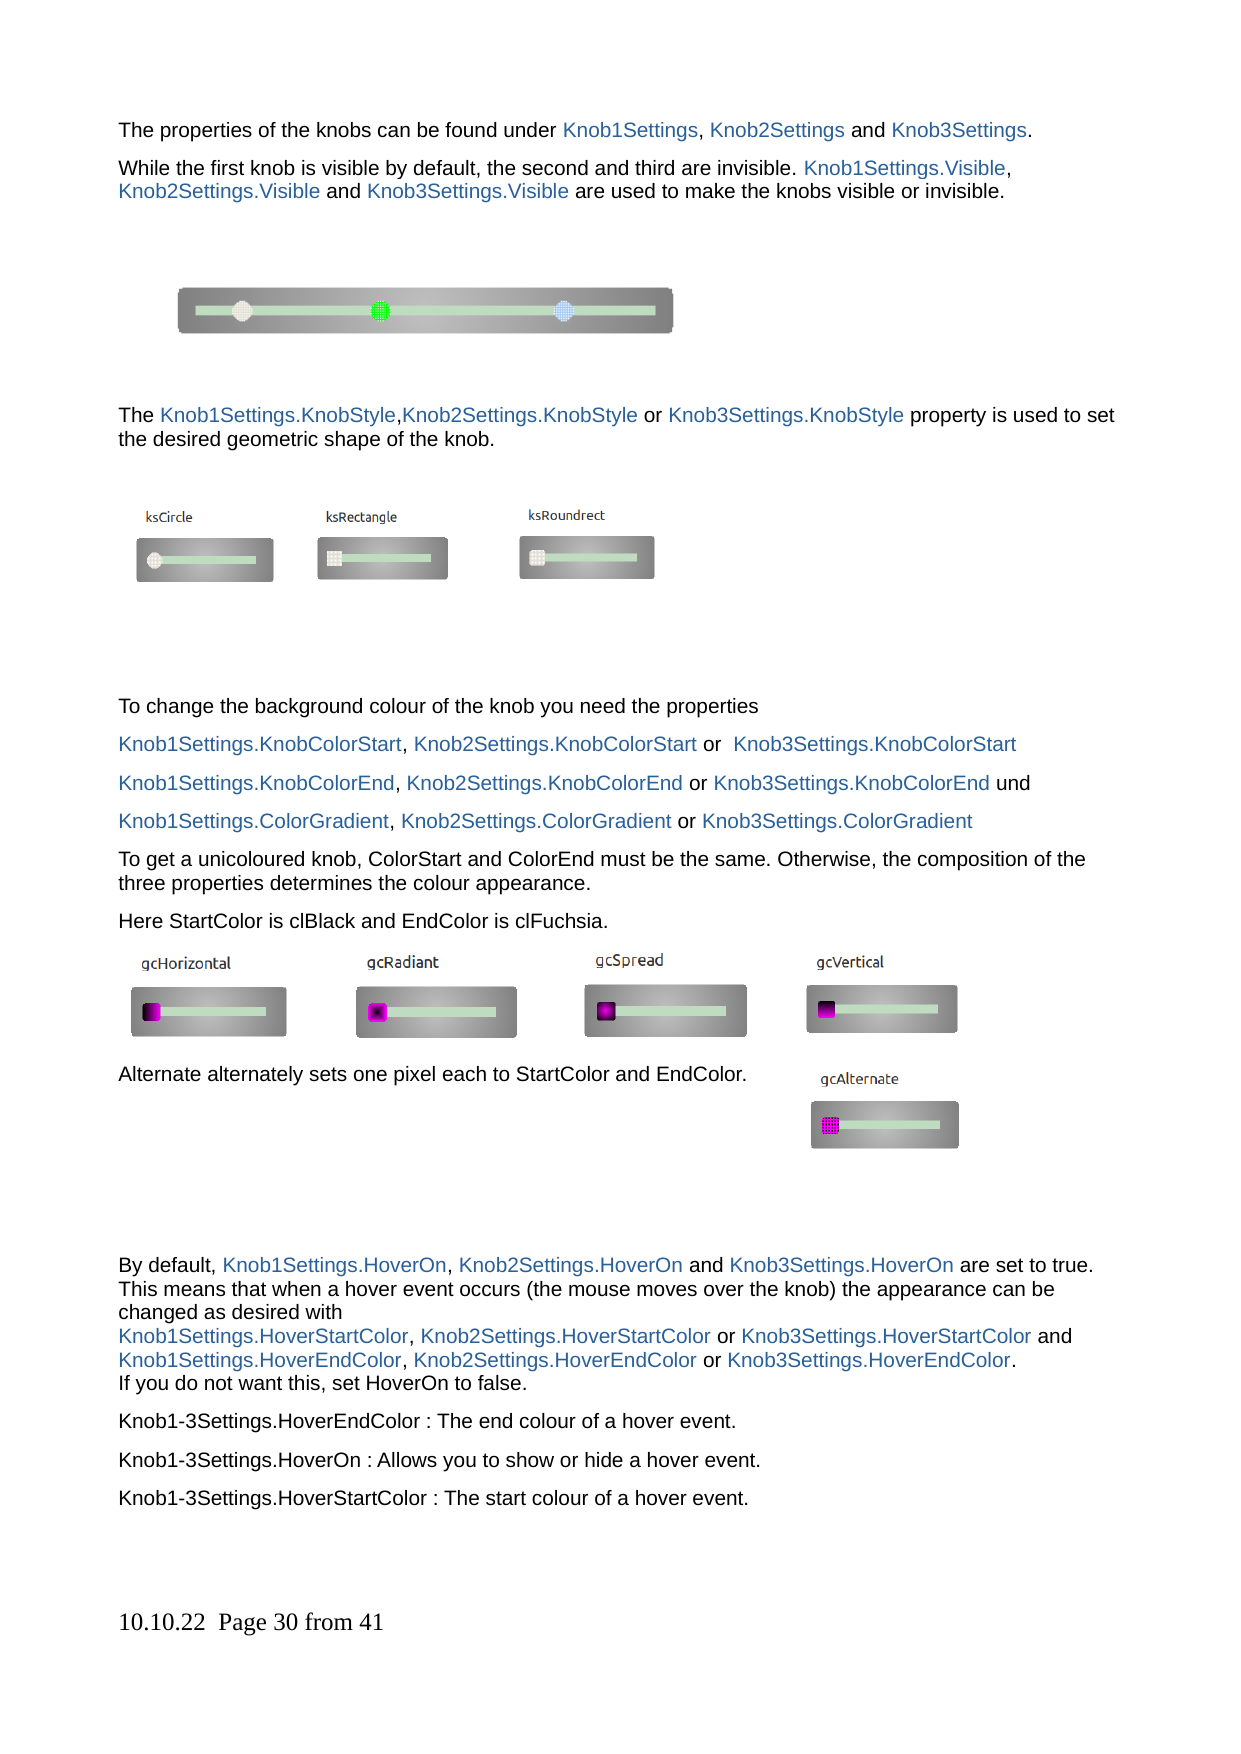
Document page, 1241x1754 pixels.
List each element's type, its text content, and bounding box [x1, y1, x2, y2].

text Knob1-3Settings.HoverStartColor : The start colour of a hover event. [118, 1486, 1122, 1510]
picture [159, 267, 697, 354]
picture [507, 503, 671, 589]
picture [339, 949, 539, 1048]
text Knob1Settings.KnobColorEnd, Knob2Settings.KnobColorEnd or Knob3Settings.KnobColorEnd und [118, 771, 1122, 795]
text The Knob1Settings.KnobStyle,Knob2Settings.KnobStyle or Knob3Settings.KnobStyle property is used to set the desired geometric shape of the knob. [118, 403, 1122, 451]
text Knob1Settings.KnobColorStart, Knob2Settings.KnobColorStart or Knob3Settings.KnobColorStart [118, 733, 1122, 757]
text Here StartColor is clBlack and EndColor is clFuchsia. [118, 909, 1122, 933]
text Knob1-3Settings.HoverOn : Allows you to show or hide a hover event. [118, 1448, 1122, 1472]
picture [572, 950, 758, 1048]
picture [308, 506, 460, 589]
text Knob1-3Settings.HoverEndColor : The end colour of a hover event. [118, 1410, 1122, 1434]
picture [128, 504, 280, 595]
text Alternate alternately sets one pixel each to StartColor and EndColor. [118, 1062, 1122, 1086]
text The properties of the knobs can be found under Knob1Settings, Knob2Settings and Knob3Settings. [118, 118, 1122, 142]
text Knob1Settings.ColorGradient, Knob2Settings.ColorGradient or Knob3Settings.ColorGradient [118, 809, 1122, 833]
picture [118, 950, 297, 1050]
picture [797, 949, 967, 1044]
picture [800, 1069, 974, 1160]
text By default, Knob1Settings.HoverOn, Knob2Settings.HoverOn and Knob3Settings.HoverOn are set to true. This means that when a hover event occurs (the mouse moves over the knob) the appearance can be changed as desired with Knob1Settings.HoverStartColor, Knob2Settings.HoverStartColor or Knob3Settings.HoverStartColor and Knob1Settings.HoverEndColor, Knob2Settings.HoverEndColor or Knob3Settings.HoverEndColor. If you do not want this, set HoverOn to false. [118, 1253, 1122, 1395]
text To get a unicoloured knob, ColorStart and ColorEnd must be the same. Otherwise, the composition of the three properties determines the colour appearance. [118, 848, 1122, 895]
text While the first knob is visible by default, the second and third are invisible. Knob1Settings.Visible, Knob2Settings.Visible and Knob3Settings.Visible are used to make the knobs visible or invisible. [118, 156, 1122, 204]
text To change the background colour of the knob you need the properties [118, 695, 1122, 718]
